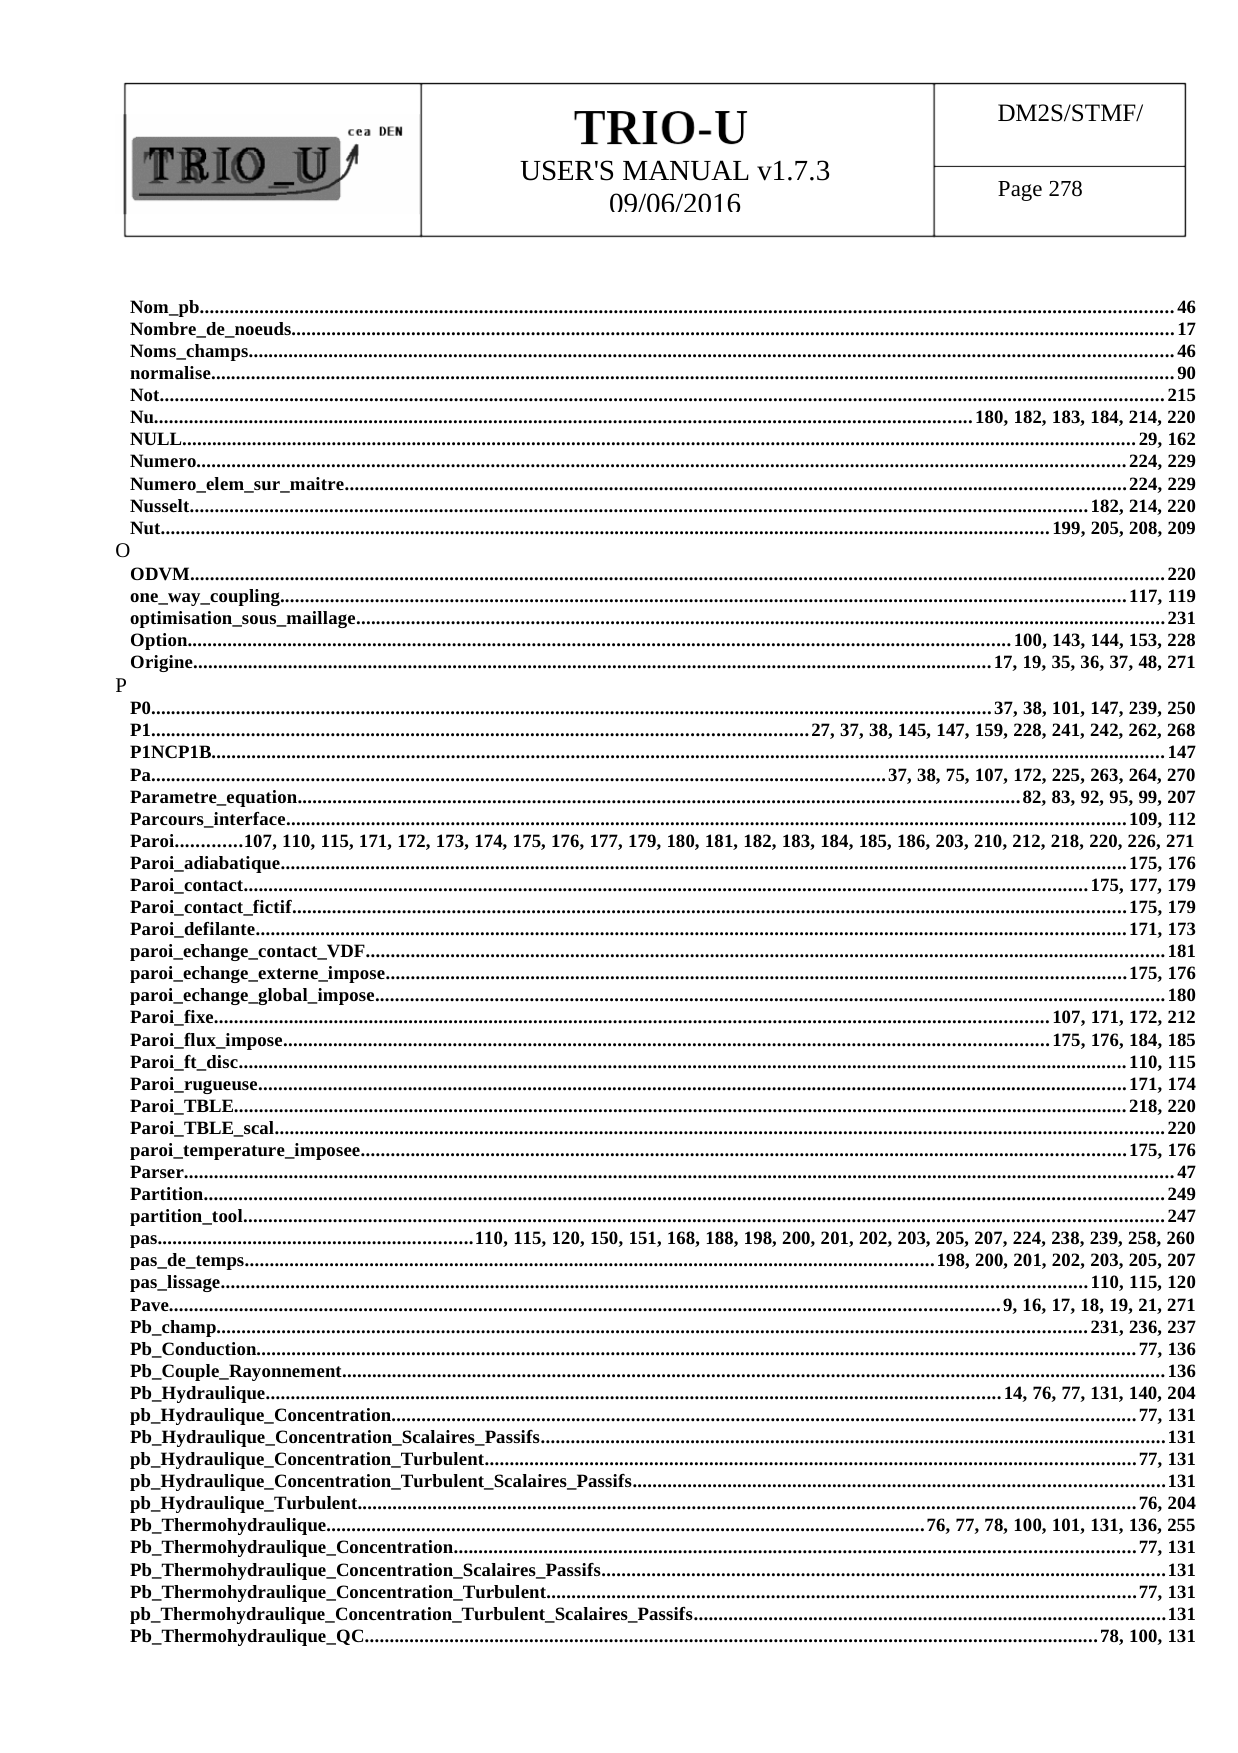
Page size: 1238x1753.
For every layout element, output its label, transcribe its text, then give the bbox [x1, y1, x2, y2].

text one_way_coupling 117, 119 [130, 584, 1196, 606]
text Parcours_interface 109, 112 [130, 807, 1196, 829]
text pb_Hydraulique_Turbulent 76, 204 [130, 1492, 1196, 1514]
text NULL 29, 162 [130, 428, 1196, 450]
text Pb_Thermohydraulique 76, 77, 78, 100, 101, 131, 136, 255 [130, 1514, 1196, 1536]
text Nu 180, 182, 183, 184, 214, 220 [130, 406, 1196, 428]
text Paroi_defilante 171, 173 [130, 918, 1196, 940]
text P1NCP1B 147 [130, 741, 1196, 763]
text Pb_Thermohydraulique_QC 78, 100, 131 [130, 1624, 1196, 1646]
text Pb_Couple_Rayonnement 136 [130, 1359, 1196, 1381]
text P [115, 673, 1196, 697]
text Paroi_contact_fictif 175, 179 [130, 896, 1196, 918]
text Numero_elem_sur_maitre 224, 229 [130, 472, 1196, 494]
text Noms_champs 46 [130, 339, 1196, 362]
text paroi_echange_contact_VDF 181 [130, 940, 1196, 962]
text paroi_temperature_imposee 175, 176 [130, 1138, 1196, 1161]
text pas 110, 115, 120, 150, 151, 168, 188, 198, 200, 201, 202, 203, 205, 207, 224, 238, 239, 258, 260 [130, 1227, 1196, 1249]
text O [115, 538, 1196, 562]
text Not 215 [130, 384, 1196, 406]
text Nusselt 182, 214, 220 [130, 494, 1196, 516]
text pb_Hydraulique_Concentration_Turbulent 77, 131 [130, 1448, 1196, 1470]
text Pb_Hydraulique_Concentration_Scalaires_Passifs 131 [130, 1426, 1196, 1448]
text Pb_Thermohydraulique_Concentration_Turbulent 77, 131 [130, 1580, 1196, 1602]
text Paroi 107, 110, 115, 171, 172, 173, 174, 175, 176, 177, 179, 180, 181, 182, 183, 184, 185, 186, 203, 210, 212, 218, 220, 226, 271 [130, 829, 1196, 851]
text Nut 199, 205, 208, 209 [130, 516, 1196, 538]
text Pb_Thermohydraulique_Concentration_Scalaires_Passifs 131 [130, 1558, 1196, 1580]
text Nombre_de_noeuds 17 [130, 317, 1196, 339]
text Paroi_rugueuse 171, 174 [130, 1072, 1196, 1094]
text P1 27, 37, 38, 145, 147, 159, 228, 241, 242, 262, 268 [130, 719, 1196, 741]
text Paroi_TBLE 218, 220 [130, 1094, 1196, 1116]
text ODVM 220 [130, 562, 1196, 584]
text Option 100, 143, 144, 153, 228 [130, 628, 1196, 651]
text Paroi_flux_impose 175, 176, 184, 185 [130, 1028, 1196, 1050]
text Paroi_fixe 107, 171, 172, 212 [130, 1006, 1196, 1028]
text optimisation_sous_maillage 231 [130, 606, 1196, 628]
text Pb_Hydraulique 14, 76, 77, 131, 140, 204 [130, 1381, 1196, 1403]
text pb_Hydraulique_Concentration_Turbulent_Scalaires_Passifs 131 [130, 1470, 1196, 1492]
text pb_Thermohydraulique_Concentration_Turbulent_Scalaires_Passifs 131 [130, 1602, 1196, 1624]
text Parser 47 [130, 1161, 1196, 1183]
text Pave 9, 16, 17, 18, 19, 21, 271 [130, 1293, 1196, 1315]
text Pb_Thermohydraulique_Concentration 77, 131 [130, 1536, 1196, 1558]
text P0 37, 38, 101, 147, 239, 250 [130, 697, 1196, 719]
text Pb_champ 231, 236, 237 [130, 1315, 1196, 1337]
text Nom_pb 46 [130, 295, 1196, 317]
text pas_lissage 110, 115, 120 [130, 1271, 1196, 1293]
text pb_Hydraulique_Concentration 77, 131 [130, 1403, 1196, 1426]
text pas_de_temps 198, 200, 201, 202, 203, 205, 207 [130, 1249, 1196, 1271]
text Pa 37, 38, 75, 107, 172, 225, 263, 264, 270 [130, 763, 1196, 785]
text partition_tool 247 [130, 1205, 1196, 1227]
text paroi_echange_externe_impose 175, 176 [130, 962, 1196, 984]
text Parametre_equation 82, 83, 92, 95, 99, 207 [130, 785, 1196, 807]
text normalise 90 [130, 362, 1196, 384]
text Numero 224, 229 [130, 450, 1196, 472]
text Paroi_contact 175, 177, 179 [130, 873, 1196, 896]
text paroi_echange_global_impose 180 [130, 984, 1196, 1006]
text Paroi_adiabatique 175, 176 [130, 851, 1196, 873]
text Origine 17, 19, 35, 36, 37, 48, 271 [130, 651, 1196, 673]
text Partition 249 [130, 1183, 1196, 1205]
text Paroi_ft_disc 110, 115 [130, 1050, 1196, 1072]
text Pb_Conduction 77, 136 [130, 1337, 1196, 1359]
text Paroi_TBLE_scal 220 [130, 1116, 1196, 1138]
